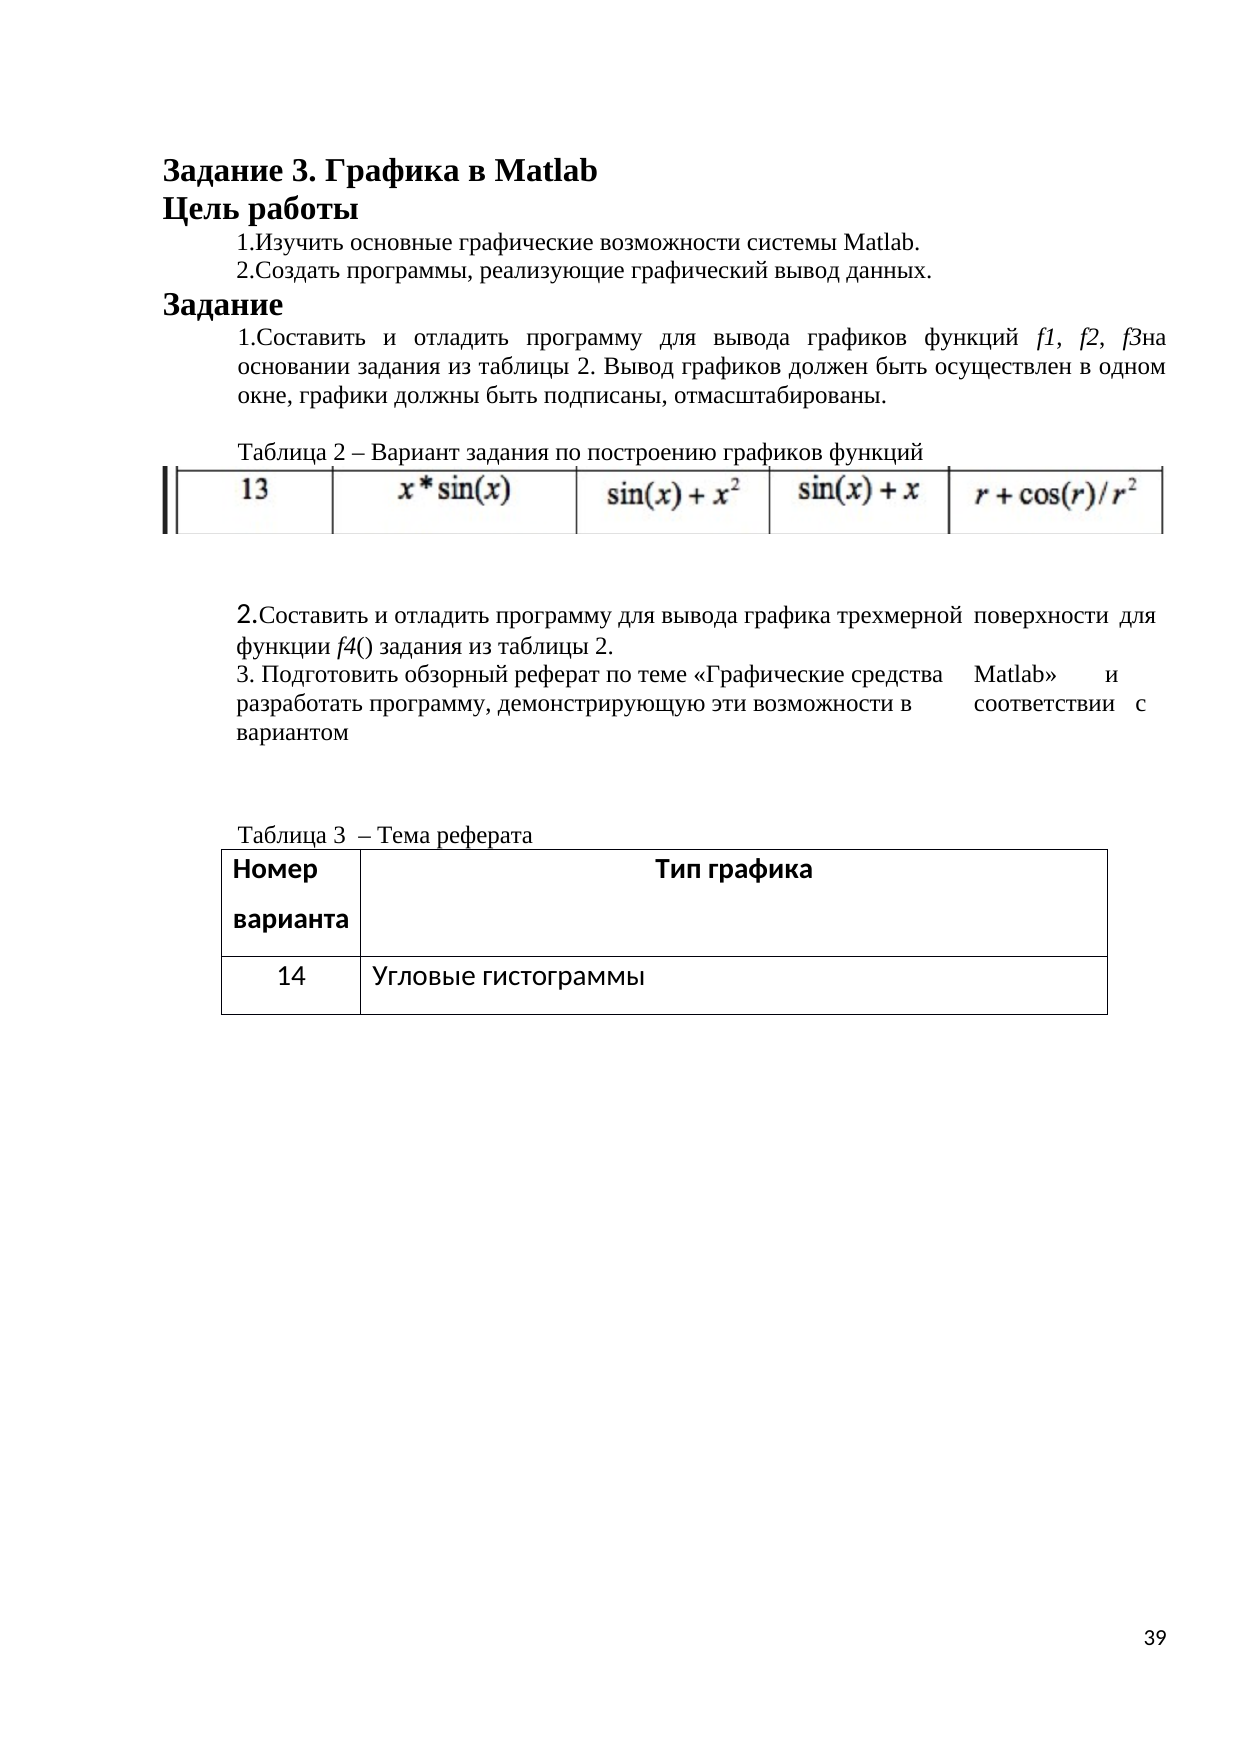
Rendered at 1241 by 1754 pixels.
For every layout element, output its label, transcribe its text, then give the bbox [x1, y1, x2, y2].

list 2.Создать программы, реализующие графический вывод данных. [236, 255, 1166, 284]
text 2.Составить и отладить программу для вывода графика трехмерной поверхности для функции f4() задания из таблицы 2. [162, 595, 1166, 659]
picture [162, 466, 1167, 534]
list 1.Изучить основные графические возможности системы Matlab. [236, 227, 1166, 255]
text Таблица 3 – Тема реферата [162, 820, 1166, 849]
text 1.Составить и отладить программу для вывода графиков функций f1, f2, f3на основании задания из таблицы 2. Вывод графиков должен быть осуществлен в одном окне, графики должны быть подписаны, отмасштабированы. [237, 322, 1166, 409]
subtitle Задание 3. Графика в Matlab [162, 150, 1166, 188]
subtitle Цель работы [162, 188, 1166, 227]
table_cell 14 [222, 957, 360, 1014]
table_header Тип графика [361, 850, 1107, 956]
table_header Номер варианта [222, 850, 360, 956]
text Таблица 2 – Вариант задания по построению графиков функций [162, 437, 1166, 466]
table_cell Угловые гистограммы [361, 957, 1107, 1014]
text 3. Подготовить обзорный реферат по теме «Графические средства Matlab» и разработать программу, демонстрирующую эти возможности в соответствии с вариантом [162, 659, 1166, 746]
subtitle Задание [162, 284, 1166, 322]
